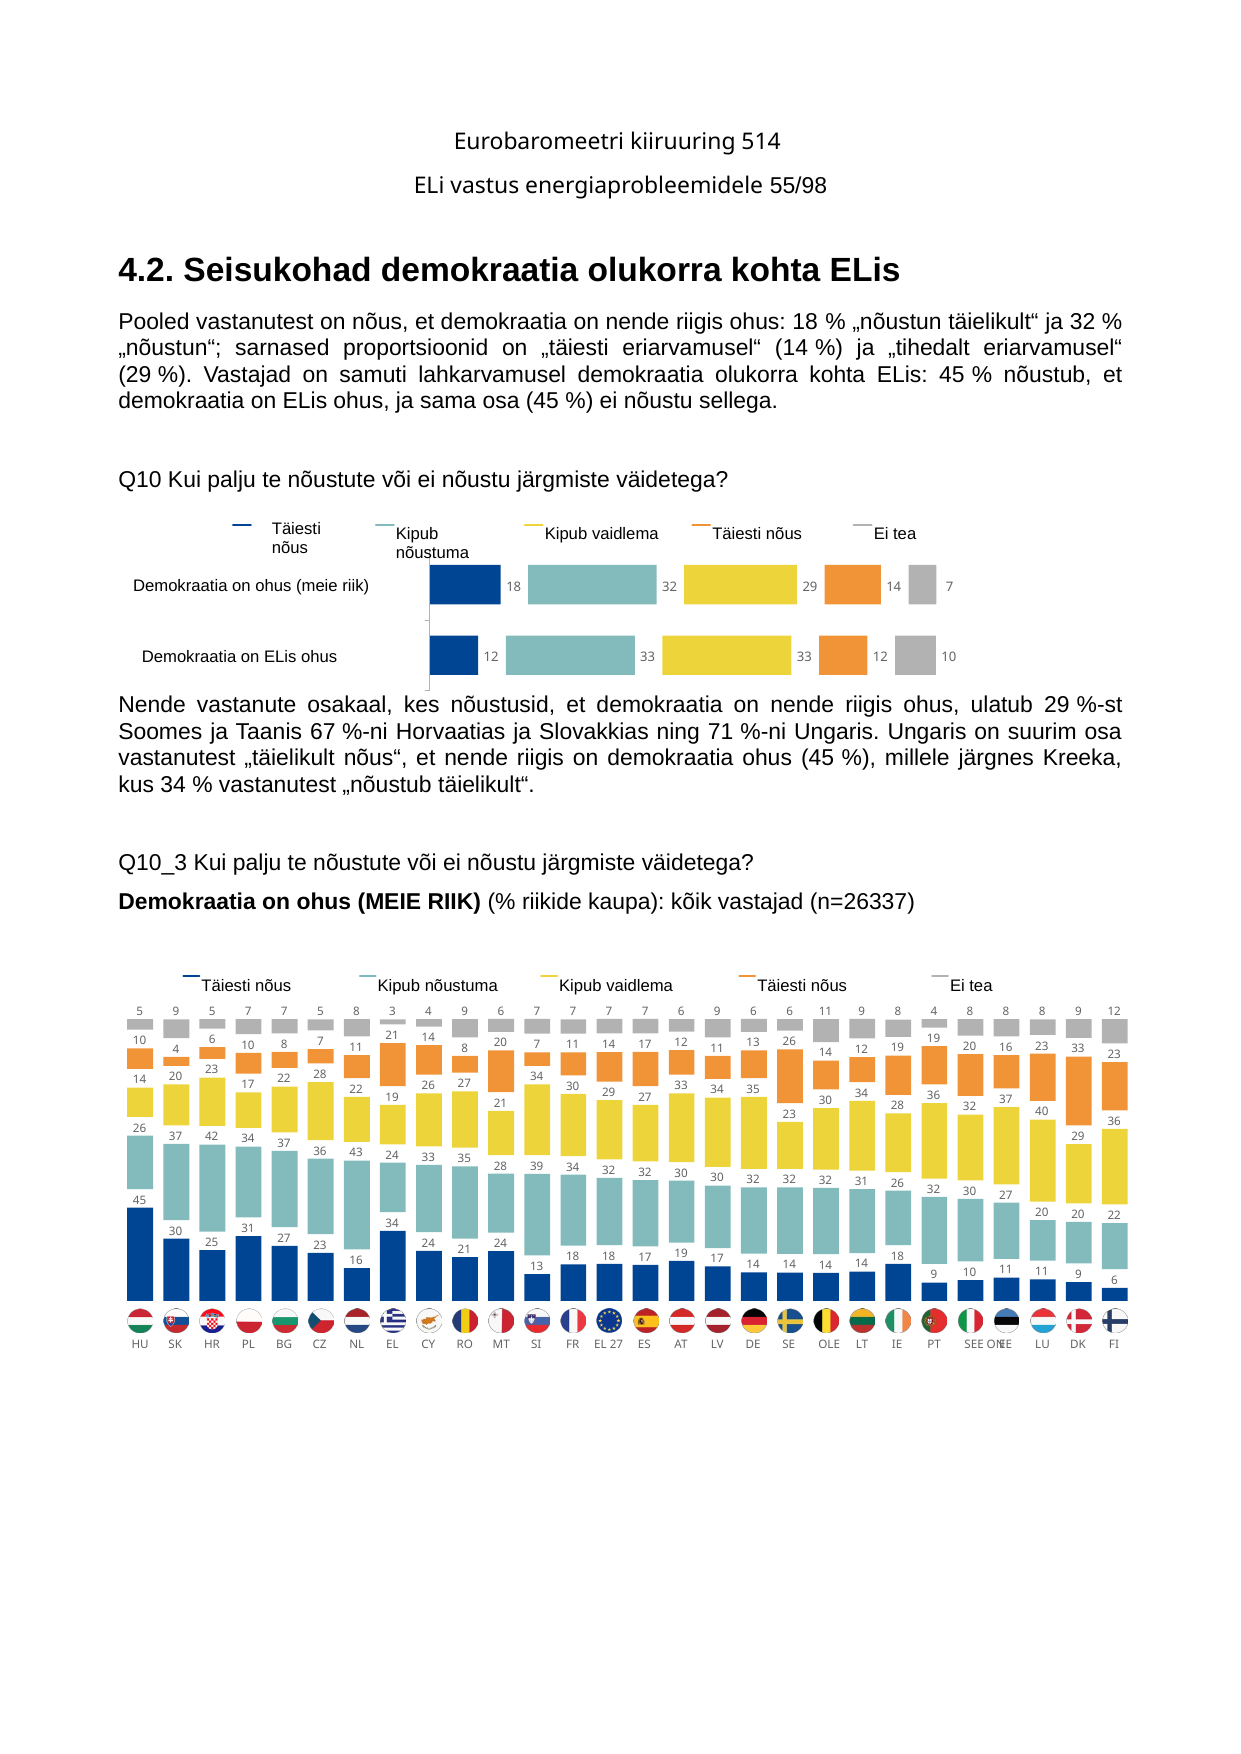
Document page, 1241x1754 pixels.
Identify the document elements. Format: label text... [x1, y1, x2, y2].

picture [813, 1308, 839, 1333]
picture [669, 1308, 695, 1333]
picture [1066, 1308, 1092, 1333]
text Demokraatia on ohus (MEIE RIIK) (% riikide kaupa): kõik vastajad (n=26337) [118, 888, 1122, 915]
picture [488, 1308, 514, 1333]
picture [272, 1308, 298, 1333]
picture [560, 1308, 586, 1333]
picture [849, 1308, 875, 1333]
text Q10 Kui palju te nõustute või ei nõustu järgmiste väidetega? [118, 466, 1122, 492]
picture [380, 1308, 406, 1333]
picture [741, 1308, 767, 1333]
picture [777, 1308, 803, 1333]
picture [1030, 1308, 1056, 1333]
picture [163, 1308, 189, 1333]
text Nende vastanute osakaal, kes nõustusid, et demokraatia on nende riigis ohus, ulatub 29 %-st Soomes ja Taanis 67 %-ni Horvaatias ja Slovakkias ning 71 %-ni Ungaris. Ungaris on suurim osa vastanutest „täielikult nõus“, et nende riigis on demokraatia ohus (45 %), millele järgnes Kreeka, kus 34 % vastanutest „nõustub täielikult“. [118, 505, 1122, 797]
subtitle 4.2. Seisukohad demokraatia olukorra kohta ELis [118, 250, 1122, 289]
picture [921, 1308, 947, 1333]
text Pooled vastanutest on nõus, et demokraatia on nende riigis ohus: 18 % „nõustun täielikult“ ja 32 % „nõustun“; sarnased proportsioonid on „täiesti eriarvamusel“ (14 %) ja „tihedalt eriarvamusel“ (29 %). Vastajad on samuti lahkarvamusel demokraatia olukorra kohta ELis: 45 % nõustub, et demokraatia on ELis ohus, ja sama osa (45 %) ei nõustu sellega. [118, 308, 1122, 413]
picture [416, 1308, 442, 1333]
picture [958, 1308, 983, 1333]
picture [994, 1308, 1019, 1333]
picture [344, 1308, 370, 1333]
picture [452, 1308, 478, 1333]
text Q10_3 Kui palju te nõustute või ei nõustu järgmiste väidetega? [118, 849, 1122, 875]
picture [308, 1308, 334, 1333]
picture [127, 1308, 153, 1333]
picture [705, 1308, 731, 1333]
picture [1102, 1308, 1128, 1333]
picture [524, 1308, 550, 1333]
picture [633, 1308, 659, 1333]
picture [596, 1308, 622, 1333]
picture [885, 1308, 911, 1333]
picture [236, 1308, 262, 1333]
picture [199, 1308, 225, 1333]
